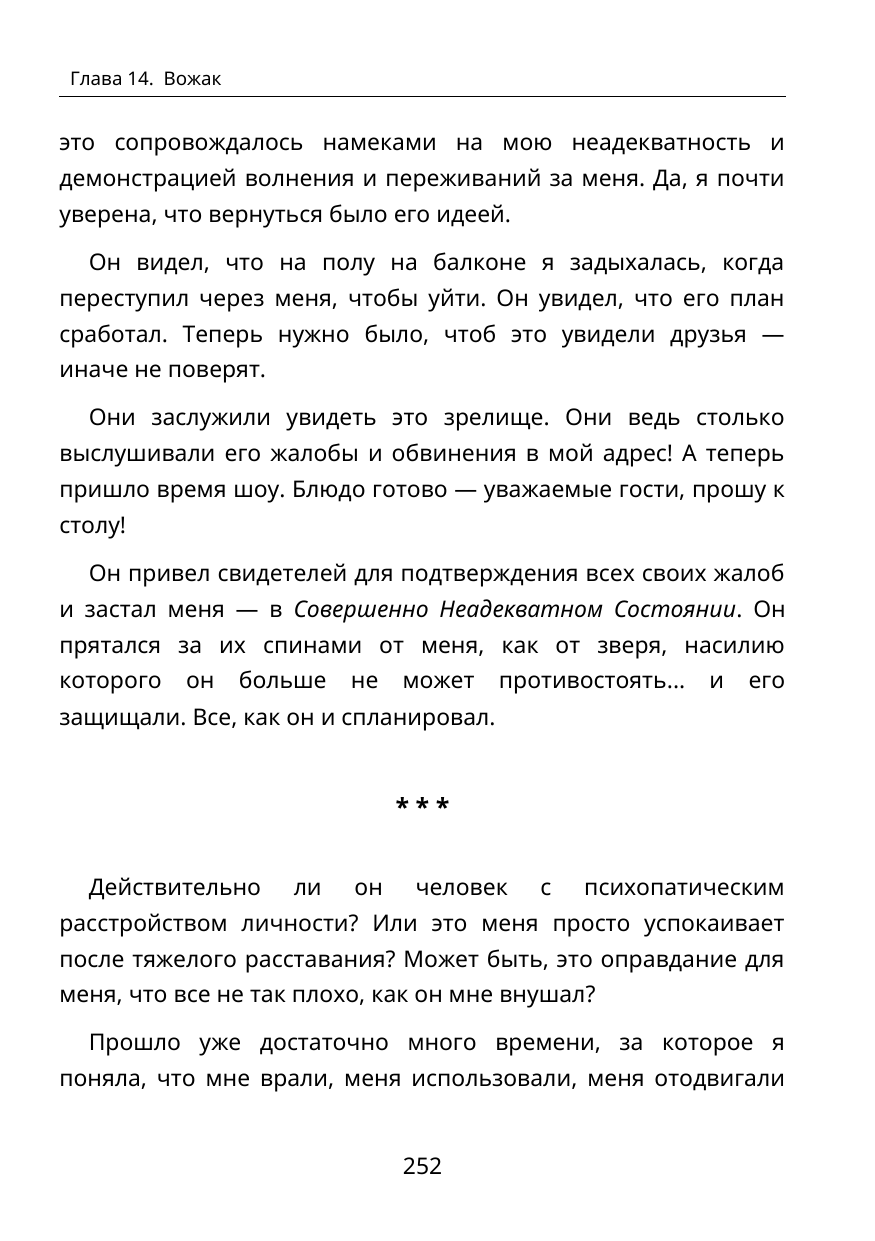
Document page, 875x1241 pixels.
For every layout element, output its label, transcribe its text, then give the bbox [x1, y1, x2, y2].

text это сопровождалось намеками на мою неадекватность и демонстрацией волнения и переживаний за меня. Да, я почти уверена, что вернуться было его идеей. [59, 126, 786, 229]
text Он видел, что на полу на балконе я задыхалась, когда переступил через меня, чтобы уйти. Он увидел, что его план сработал. Теперь нужно было, чтоб это увидели друзья — иначе не поверят. [59, 246, 786, 385]
text Действительно ли он человек с психопатическим расстройством личности? Или это меня просто успокаивает после тяжелого расставания? Может быть, это оправдание для меня, что все не так плохо, как он мне внушал? [59, 871, 786, 1010]
subtitle * * * [59, 790, 786, 824]
text Они заслужили увидеть это зрелище. Они ведь столько выслушивали его жалобы и обвинения в мой адрес! А теперь пришло время шоу. Блюдо готово — уважаемые гости, прошу к столу! [59, 401, 786, 540]
text Он привел свидетелей для подтверждения всех своих жалоб и застал меня — в Совершенно Неадекватном Состоянии. Он прятался за их спинами от меня, как от зверя, насилию которого он больше не может противостоять... и его защищали. Все, как он и спланировал. [59, 557, 786, 732]
text Прошло уже достаточно много времени, за которое я поняла, что мне врали, меня использовали, меня отодвигали [59, 1026, 786, 1093]
